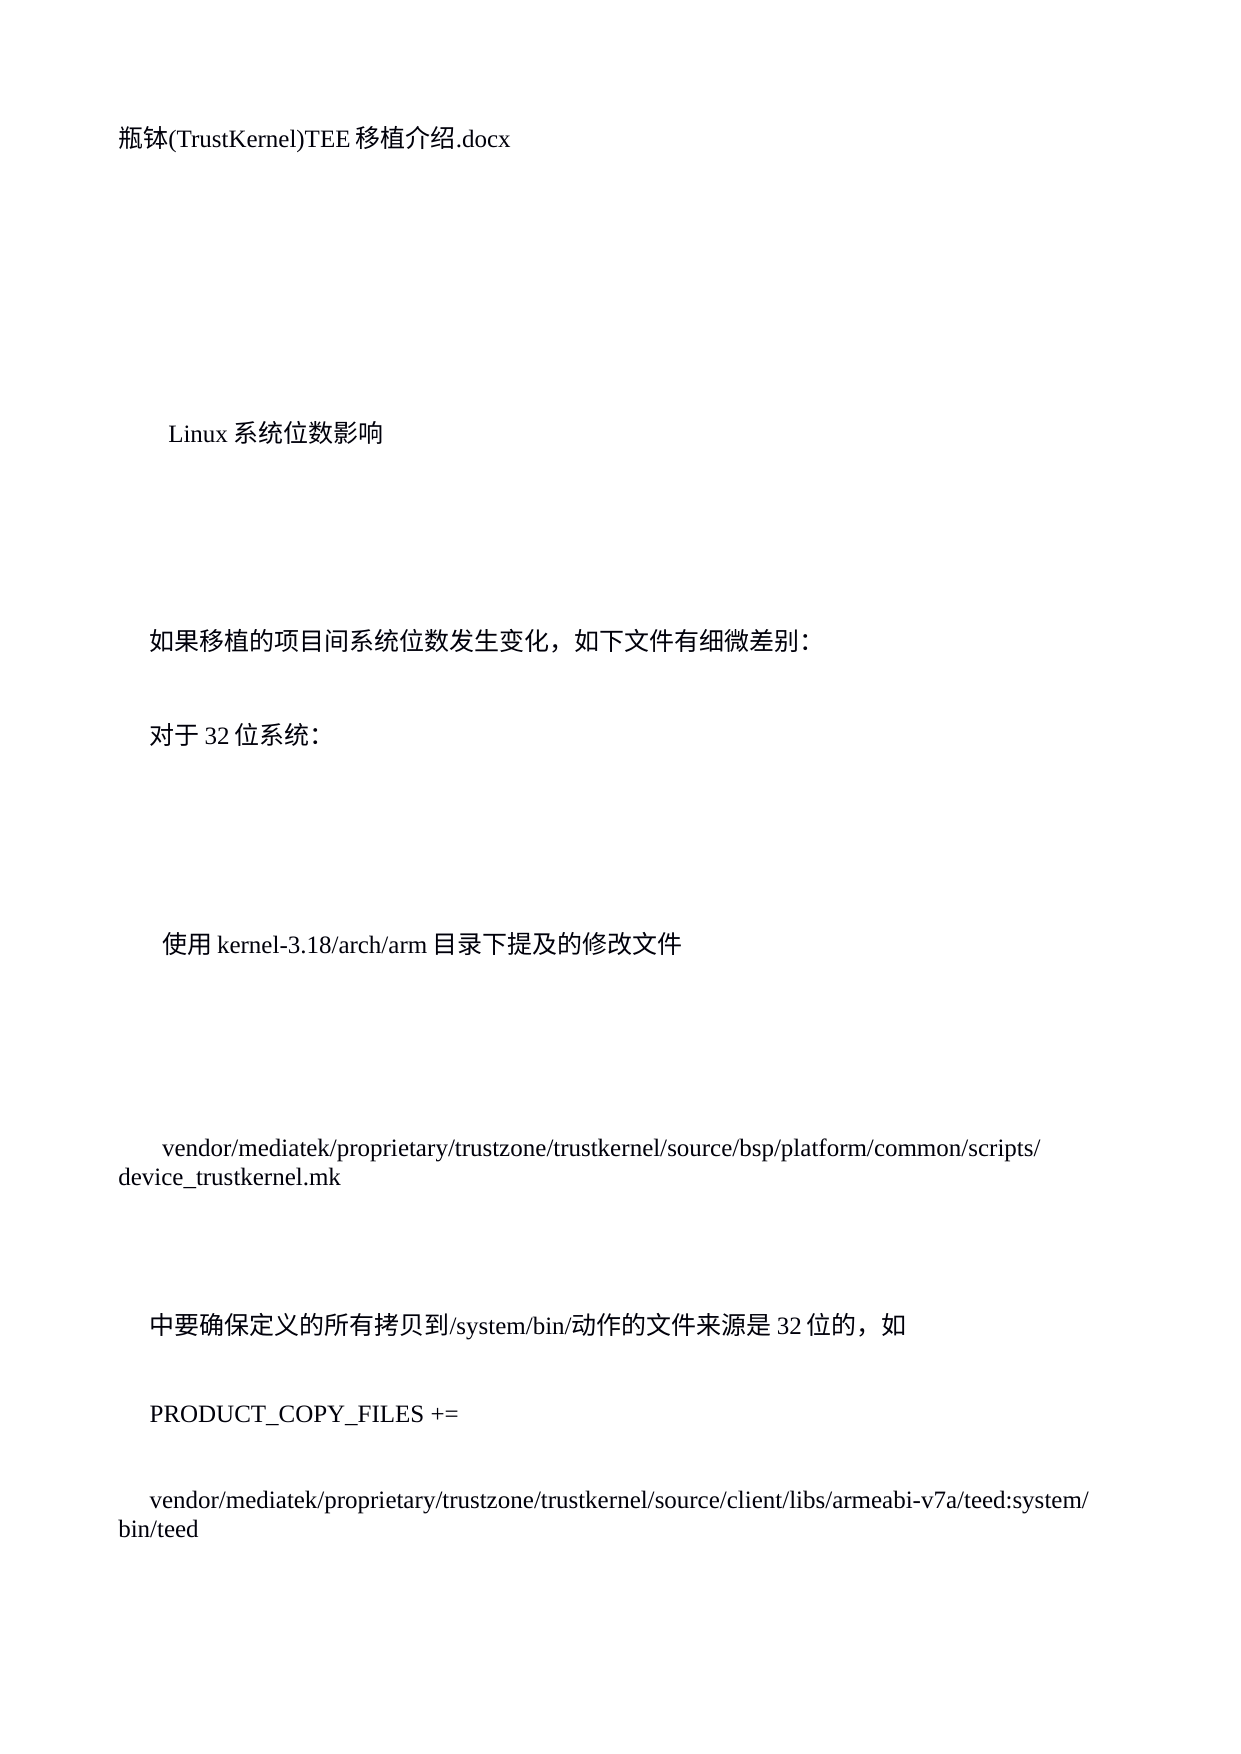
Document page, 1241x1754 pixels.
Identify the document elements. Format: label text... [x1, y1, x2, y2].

text vendor/mediatek/proprietary/trustzone/trustkernel/source/client/libs/armeabi-v7a/teed:system/bin/teed [118, 1486, 1122, 1543]
text PRODUCT_COPY_FILES += [118, 1399, 1122, 1428]
text vendor/mediatek/proprietary/trustzone/trustkernel/source/bsp/platform/common/scripts/device_trustkernel.mk [118, 1133, 1122, 1191]
text 中要确保定义的所有拷贝到/system/bin/动作的文件来源是32位的，如 [118, 1306, 1122, 1342]
text 对于32位系统： [118, 716, 1122, 752]
text 瓶钵(TrustKernel)TEE移植介绍.docx [118, 118, 1122, 154]
text 如果移植的项目间系统位数发生变化，如下文件有细微差别： [118, 622, 1122, 658]
text 使用kernel-3.18/arch/arm目录下提及的修改文件 [118, 924, 1122, 961]
text Linux系统位数影响 [118, 413, 1122, 449]
